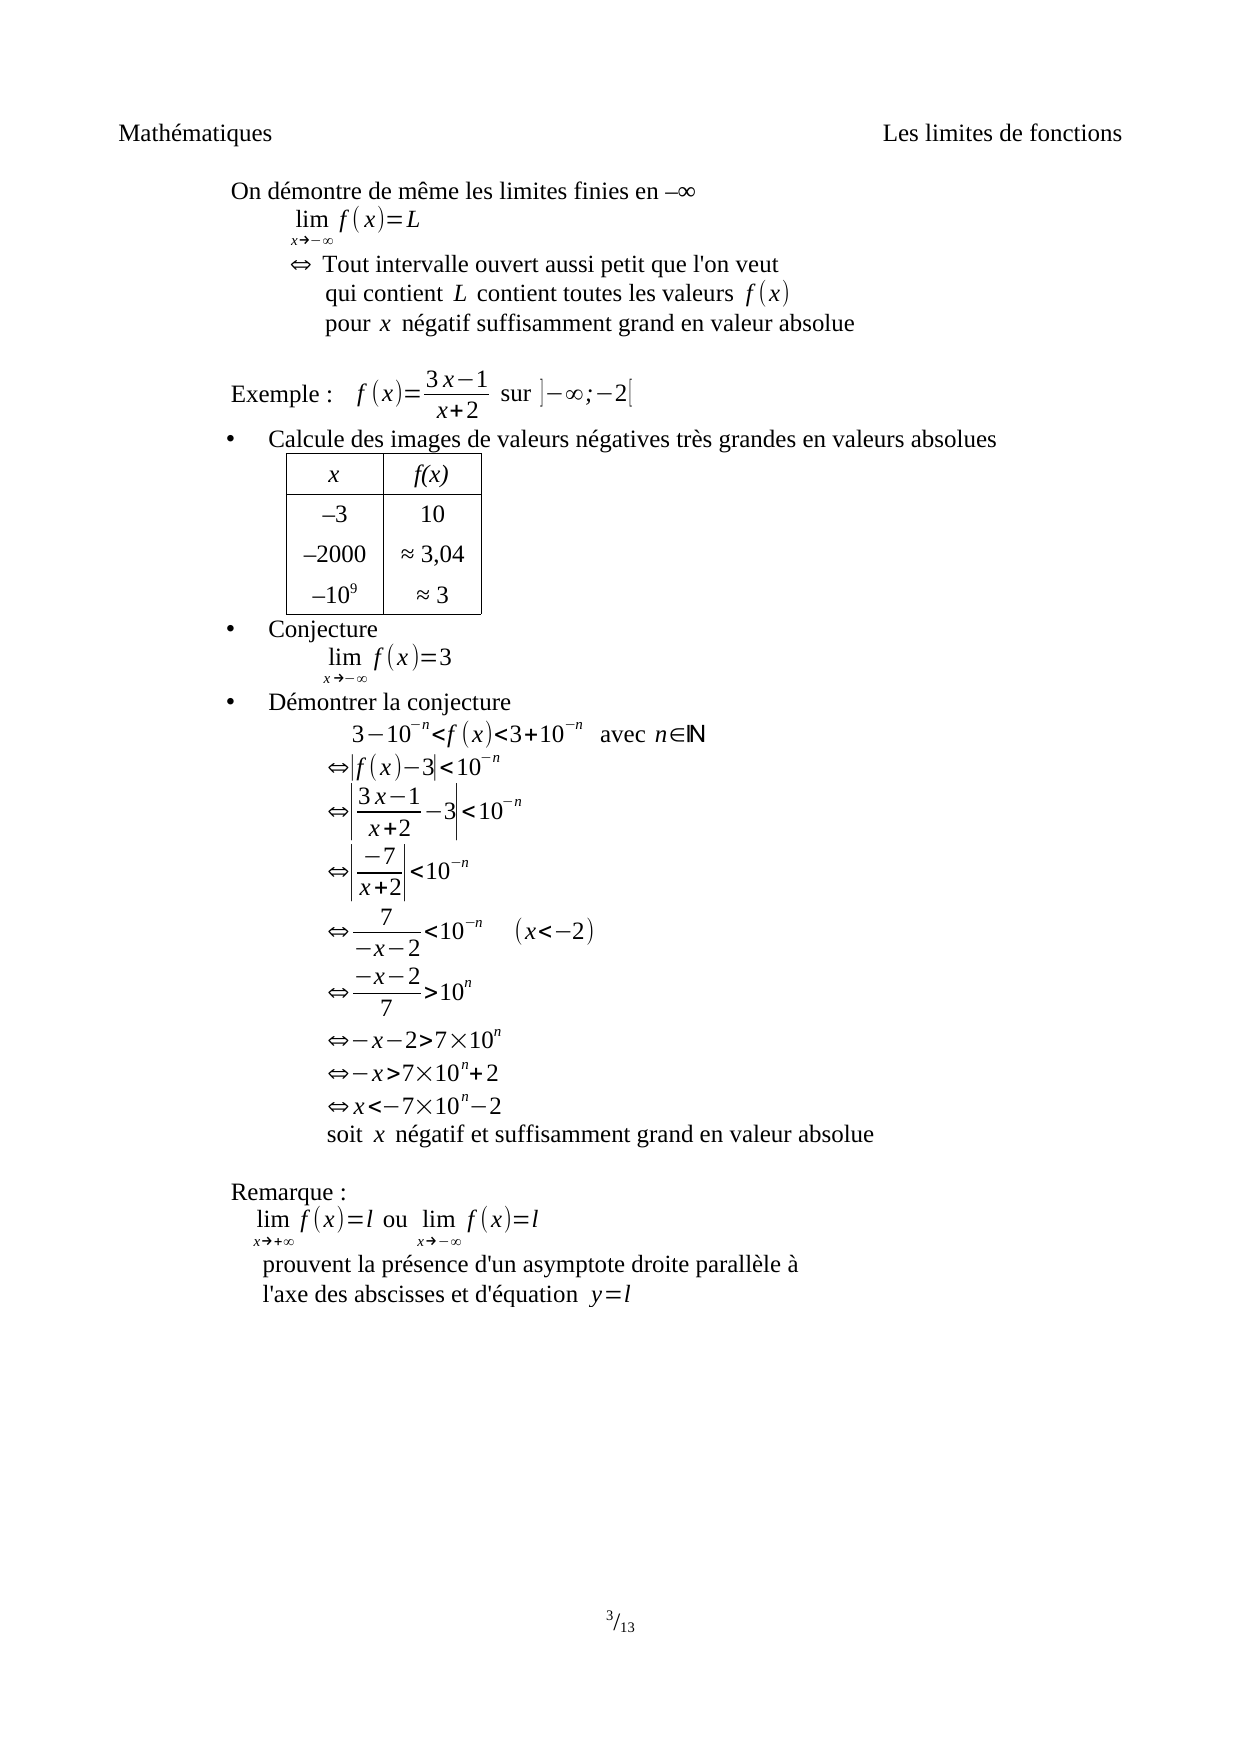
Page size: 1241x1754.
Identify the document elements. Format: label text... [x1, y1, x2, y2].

table_header x [287, 454, 383, 493]
list Conjecture [231, 614, 1122, 643]
table_cell 10 [384, 495, 481, 534]
table_header f(x) [384, 454, 481, 493]
list Remarque : [193, 1177, 1122, 1205]
list Exemple : [193, 365, 1122, 424]
table_cell –109 [287, 574, 383, 614]
list Démontrer la conjecture [231, 687, 1122, 716]
table_cell ≈ 3,04 [384, 534, 481, 574]
list Calcule des images de valeurs négatives très grandes en valeurs absolues [231, 424, 1122, 453]
table_cell –3 [287, 495, 383, 534]
table_cell –2000 [287, 534, 383, 574]
list On démontre de même les limites finies en –∞ [193, 176, 1122, 205]
table_cell ≈ 3 [384, 574, 481, 614]
